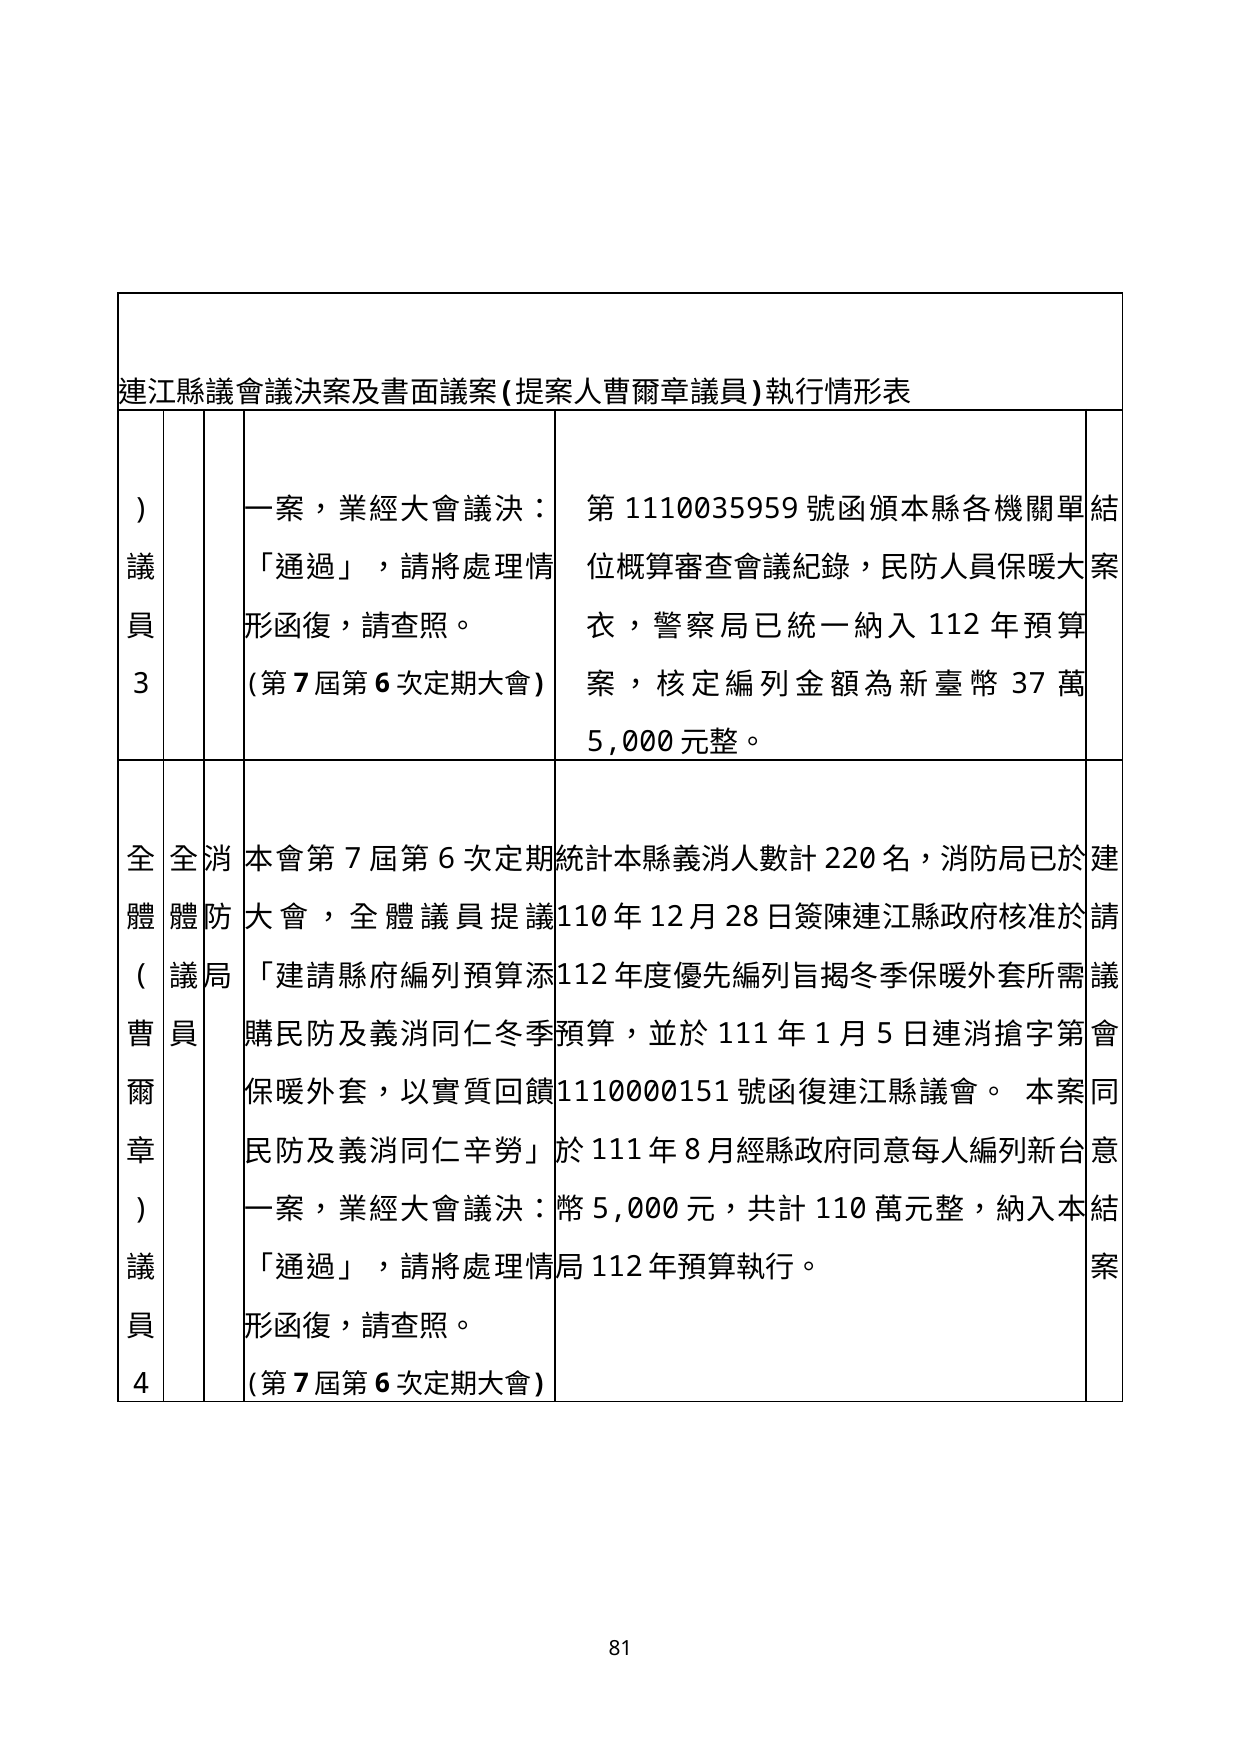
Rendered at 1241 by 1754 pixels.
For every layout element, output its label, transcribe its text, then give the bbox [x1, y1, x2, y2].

table_cell 消防局 [205, 761, 243, 1401]
table_cell 結案 [1087, 411, 1122, 759]
table_cell [205, 411, 243, 759]
table_cell 統計本縣義消人數計220名，消防局已於110年12月28日簽陳連江縣政府核准於112年度優先編列旨揭冬季保暖外套所需預算，並於111年1月5日連消搶字第1110000151號函復連江縣議會。 本案於111年8月經縣政府同意每人編列新台幣5,000元，共計110萬元整，納入本局112年預算執行。 [556, 761, 1085, 1401]
table_header 連江縣議會議決案及書面議案(提案人曹爾章議員)執行情形表 [119, 294, 1122, 409]
table_cell 一案，業經大會議決：「通過」，請將處理情形函復，請查照。 (第7屆第6次定期大會) [245, 411, 554, 759]
table_cell 全體議員 [164, 761, 203, 1401]
table_cell 建請議會同意結案 [1087, 761, 1122, 1401]
table_cell 第1110035959號函頒本縣各機關單位概算審查會議紀錄，民防人員保暖大衣，警察局已統一納入112年預算案，核定編列金額為新臺幣37萬5,000元整。 [556, 411, 1085, 759]
table_cell 本會第7屆第6次定期大會，全體議員提議「建請縣府編列預算添購民防及義消同仁冬季保暖外套，以實質回饋民防及義消同仁辛勞」一案，業經大會議決：「通過」，請將處理情形函復，請查照。 (第7屆第6次定期大會) [245, 761, 554, 1401]
table_cell 全體(曹爾章)議員4 [119, 761, 163, 1401]
table_cell [164, 411, 203, 759]
table_cell )議員3 [119, 411, 163, 759]
